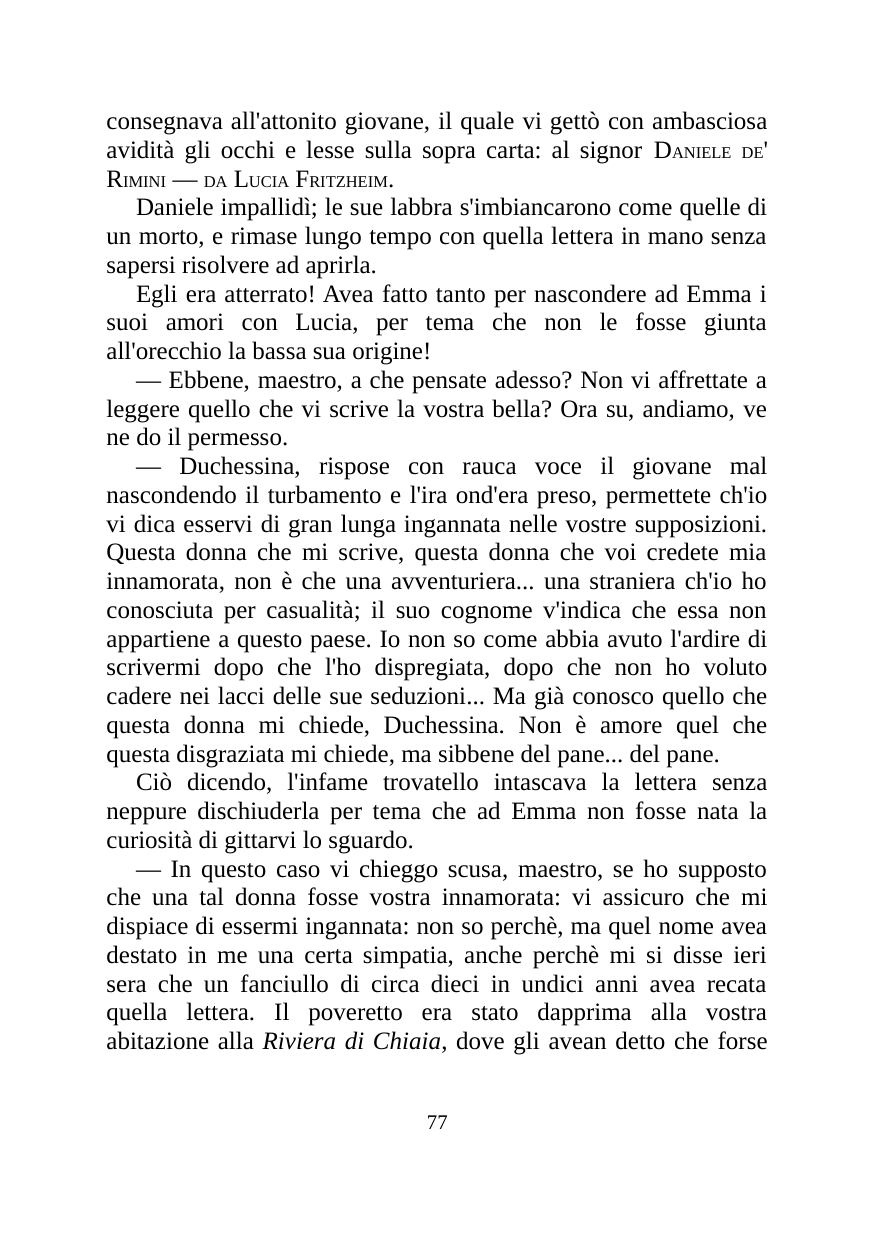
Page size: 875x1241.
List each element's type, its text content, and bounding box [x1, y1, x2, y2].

text Ciò dicendo, l'infame trovatello intascava la lettera senza neppure dischiuderla per tema che ad Emma non fosse nata la curiosità di gittarvi lo sguardo. [106, 767, 768, 854]
text — In questo caso vi chieggo scusa, maestro, se ho supposto che una tal donna fosse vostra innamorata: vi assicuro che mi dispiace di essermi ingannata: non so perchè, ma quel nome avea destato in me una certa simpatia, anche perchè mi si disse ieri sera che un fanciullo di circa dieci in undici anni avea recata quella lettera. Il poveretto era stato dapprima alla vostra abitazione alla Riviera di Chiaia, dove gli avean detto che forse [106, 854, 768, 1055]
text Egli era atterrato! Avea fatto tanto per nascondere ad Emma i suoi amori con Lucia, per tema che non le fosse giunta all'orecchio la bassa sua origine! [106, 279, 768, 365]
text consegnava all'attonito giovane, il quale vi gettò con ambasciosa avidità gli occhi e lesse sulla sopra carta: al signor Daniele de' Rimini — da Lucia Fritzheim. [106, 106, 768, 192]
text Daniele impallidì; le sue labbra s'imbiancarono come quelle di un morto, e rimase lungo tempo con quella lettera in mano senza sapersi risolvere ad aprirla. [106, 192, 768, 279]
text — Ebbene, maestro, a che pensate adesso? Non vi affrettate a leggere quello che vi scrive la vostra bella? Ora su, andiamo, ve ne do il permesso. [106, 365, 768, 451]
text — Duchessina, rispose con rauca voce il giovane mal nascondendo il turbamento e l'ira ond'era preso, permettete ch'io vi dica esservi di gran lunga ingannata nelle vostre supposizioni. Questa donna che mi scrive, questa donna che voi credete mia innamorata, non è che una avventuriera... una straniera ch'io ho conosciuta per casualità; il suo cognome v'indica che essa non appartiene a questo paese. Io non so come abbia avuto l'ardire di scrivermi dopo che l'ho dispregiata, dopo che non ho voluto cadere nei lacci delle sue seduzioni... Ma già conosco quello che questa donna mi chiede, Duchessina. Non è amore quel che questa disgraziata mi chiede, ma sibbene del pane... del pane. [106, 451, 768, 767]
